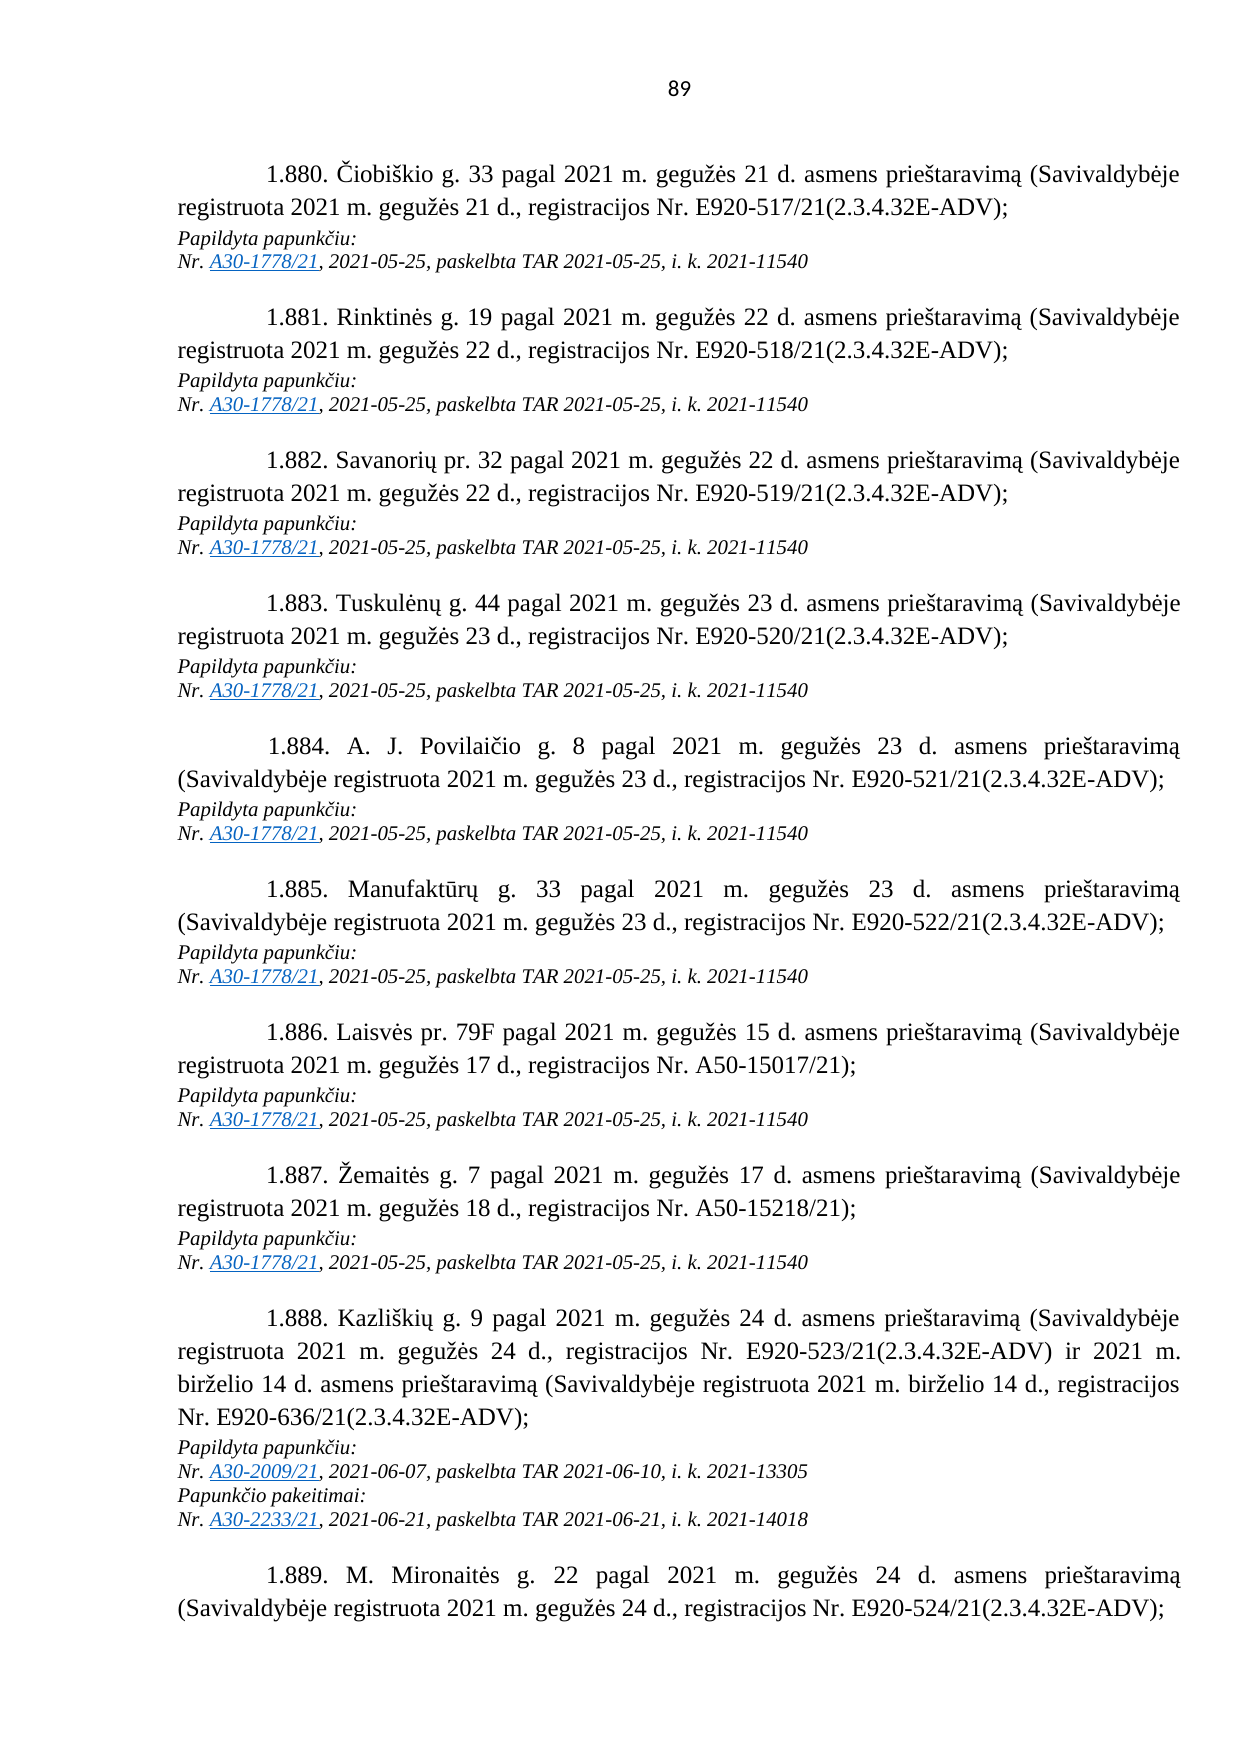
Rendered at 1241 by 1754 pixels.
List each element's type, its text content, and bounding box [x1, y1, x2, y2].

text 1.884. A. J. Povilaičio g. 8 pagal 2021 m. gegužės 23 d. asmens prieštaravimą (Savivaldybėje registruota 2021 m. gegužės 23 d., registracijos Nr. E920-521/21(2.3.4.32E-ADV); [177, 731, 1181, 793]
text 1.886. Laisvės pr. 79F pagal 2021 m. gegužės 15 d. asmens prieštaravimą (Savivaldybėje registruota 2021 m. gegužės 17 d., registracijos Nr. A50-15017/21); [177, 1017, 1181, 1079]
text Papildyta papunkčiu: [177, 368, 1181, 392]
text Nr. A30-2233/21, 2021-06-21, paskelbta TAR 2021-06-21, i. k. 2021-14018 [177, 1507, 1181, 1531]
text Nr. A30-1778/21, 2021-05-25, paskelbta TAR 2021-05-25, i. k. 2021-11540 [177, 249, 1181, 273]
text 1.881. Rinktinės g. 19 pagal 2021 m. gegužės 22 d. asmens prieštaravimą (Savivaldybėje registruota 2021 m. gegužės 22 d., registracijos Nr. E920-518/21(2.3.4.32E-ADV); [177, 302, 1181, 364]
text Nr. A30-1778/21, 2021-05-25, paskelbta TAR 2021-05-25, i. k. 2021-11540 [177, 964, 1181, 988]
text Nr. A30-1778/21, 2021-05-25, paskelbta TAR 2021-05-25, i. k. 2021-11540 [177, 1107, 1181, 1131]
text Papildyta papunkčiu: [177, 940, 1181, 964]
text Nr. A30-1778/21, 2021-05-25, paskelbta TAR 2021-05-25, i. k. 2021-11540 [177, 392, 1181, 416]
text 1.889. M. Mironaitės g. 22 pagal 2021 m. gegužės 24 d. asmens prieštaravimą (Savivaldybėje registruota 2021 m. gegužės 24 d., registracijos Nr. E920-524/21(2.3.4.32E-ADV); [177, 1560, 1181, 1622]
text Papildyta papunkčiu: [177, 225, 1181, 249]
text Papildyta papunkčiu: [177, 511, 1181, 535]
text 1.887. Žemaitės g. 7 pagal 2021 m. gegužės 17 d. asmens prieštaravimą (Savivaldybėje registruota 2021 m. gegužės 18 d., registracijos Nr. A50-15218/21); [177, 1160, 1181, 1222]
text Papildyta papunkčiu: [177, 1083, 1181, 1107]
text 1.882. Savanorių pr. 32 pagal 2021 m. gegužės 22 d. asmens prieštaravimą (Savivaldybėje registruota 2021 m. gegužės 22 d., registracijos Nr. E920-519/21(2.3.4.32E-ADV); [177, 445, 1181, 507]
text 1.885. Manufaktūrų g. 33 pagal 2021 m. gegužės 23 d. asmens prieštaravimą (Savivaldybėje registruota 2021 m. gegužės 23 d., registracijos Nr. E920-522/21(2.3.4.32E-ADV); [177, 874, 1181, 936]
text 1.880. Čiobiškio g. 33 pagal 2021 m. gegužės 21 d. asmens prieštaravimą (Savivaldybėje registruota 2021 m. gegužės 21 d., registracijos Nr. E920-517/21(2.3.4.32E-ADV); [177, 159, 1181, 221]
text Nr. A30-2009/21, 2021-06-07, paskelbta TAR 2021-06-10, i. k. 2021-13305 [177, 1459, 1181, 1483]
text Nr. A30-1778/21, 2021-05-25, paskelbta TAR 2021-05-25, i. k. 2021-11540 [177, 821, 1181, 845]
text Nr. A30-1778/21, 2021-05-25, paskelbta TAR 2021-05-25, i. k. 2021-11540 [177, 535, 1181, 559]
text Papildyta papunkčiu: [177, 797, 1181, 821]
text Nr. A30-1778/21, 2021-05-25, paskelbta TAR 2021-05-25, i. k. 2021-11540 [177, 1250, 1181, 1274]
text 1.888. Kazliškių g. 9 pagal 2021 m. gegužės 24 d. asmens prieštaravimą (Savivaldybėje registruota 2021 m. gegužės 24 d., registracijos Nr. E920-523/21(2.3.4.32E-ADV) ir 2021 m. birželio 14 d. asmens prieštaravimą (Savivaldybėje registruota 2021 m. birželio 14 d., registracijos Nr. E920-636/21(2.3.4.32E-ADV); [177, 1303, 1181, 1431]
text Nr. A30-1778/21, 2021-05-25, paskelbta TAR 2021-05-25, i. k. 2021-11540 [177, 678, 1181, 702]
text Papildyta papunkčiu: [177, 1435, 1181, 1459]
text Papunkčio pakeitimai: [177, 1483, 1181, 1507]
text Papildyta papunkčiu: [177, 1226, 1181, 1250]
text 1.883. Tuskulėnų g. 44 pagal 2021 m. gegužės 23 d. asmens prieštaravimą (Savivaldybėje registruota 2021 m. gegužės 23 d., registracijos Nr. E920-520/21(2.3.4.32E-ADV); [177, 588, 1181, 650]
text Papildyta papunkčiu: [177, 654, 1181, 678]
